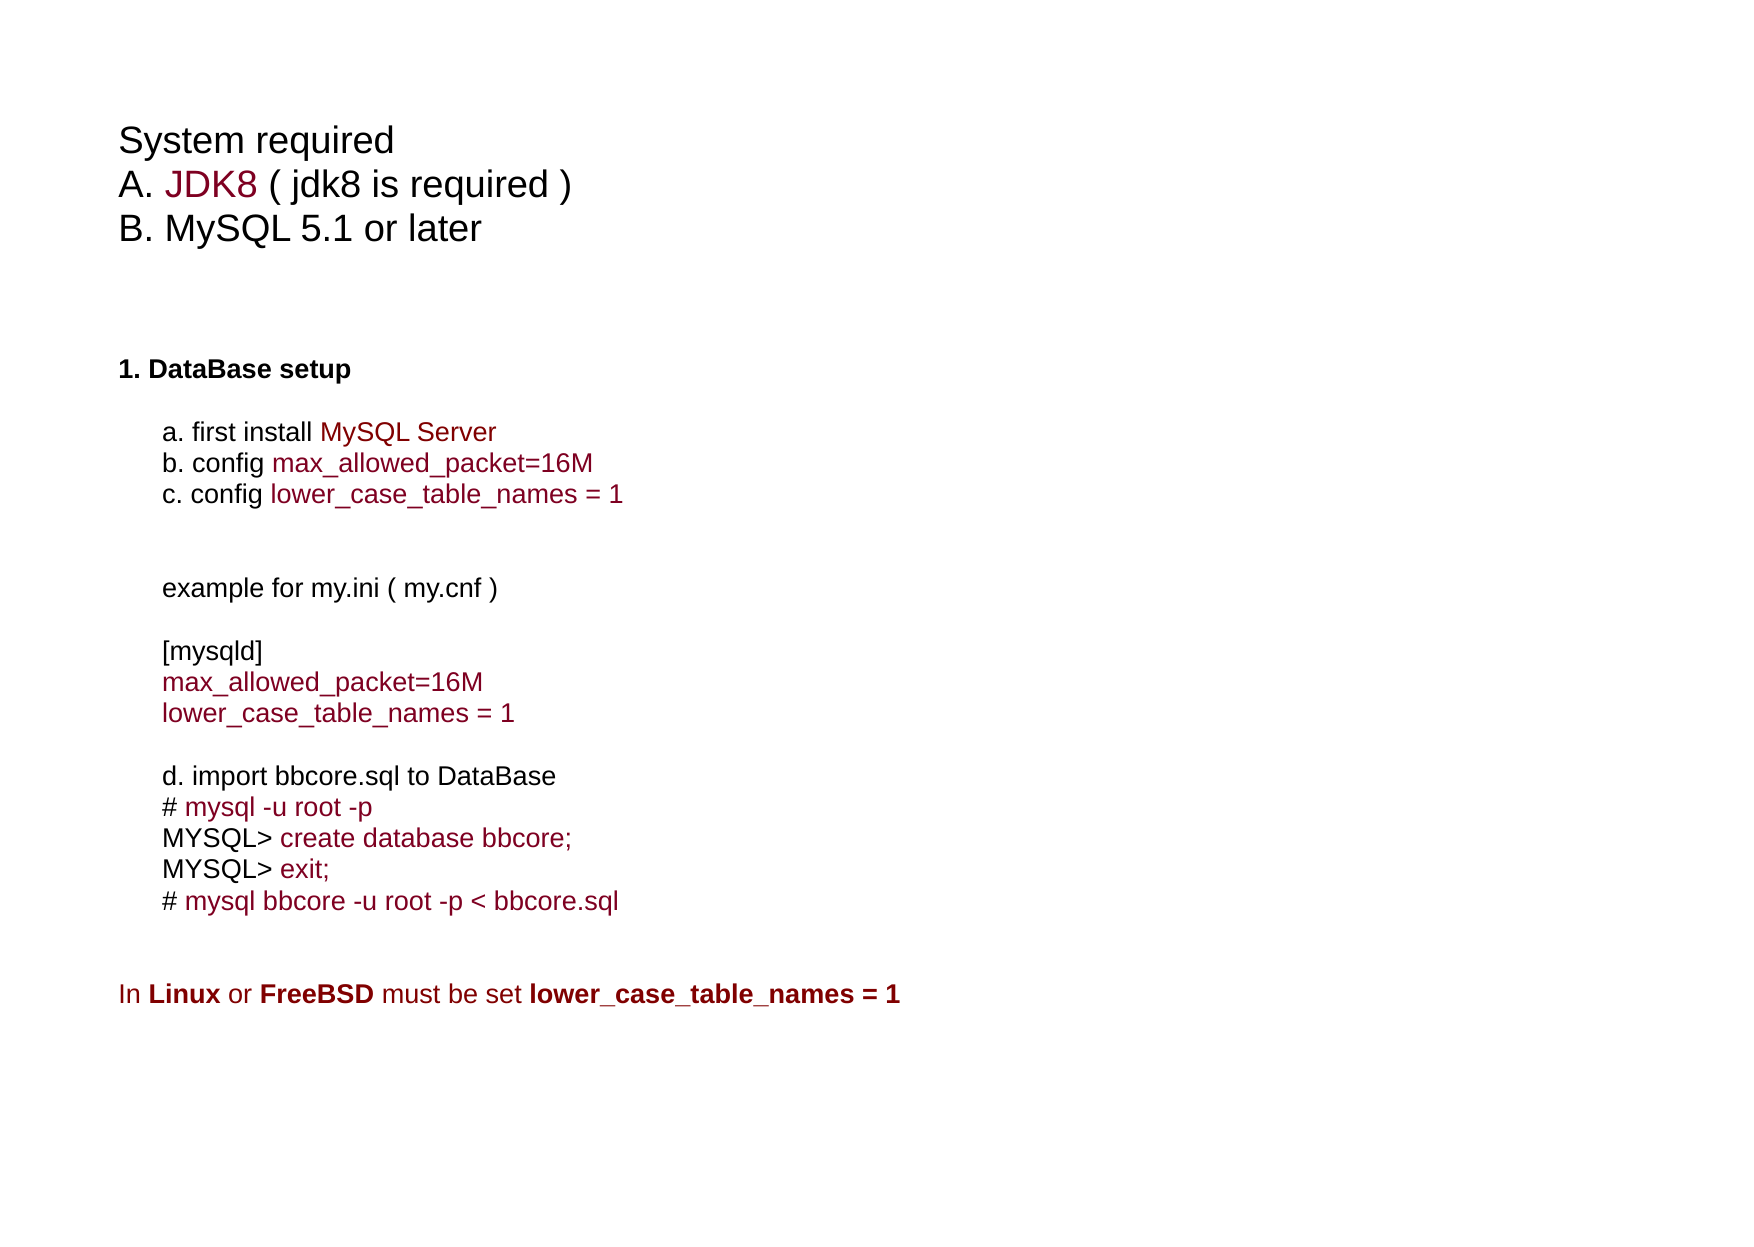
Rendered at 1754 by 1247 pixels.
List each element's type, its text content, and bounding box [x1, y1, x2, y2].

text # mysql -u root -p [118, 791, 1636, 822]
text A. JDK8 ( jdk8 is required ) [118, 162, 1636, 206]
text lower_case_table_names = 1 [118, 697, 1636, 728]
text a. first install MySQL Server [118, 416, 1636, 447]
text B. MySQL 5.1 or later [118, 206, 1636, 249]
text MYSQL> create database bbcore; [118, 822, 1636, 853]
text c. config lower_case_table_names = 1 [118, 478, 1636, 510]
text example for my.ini ( my.cnf ) [118, 572, 1636, 603]
text d. import bbcore.sql to DataBase [118, 760, 1636, 791]
text 1. DataBase setup [118, 353, 1636, 385]
text MYSQL> exit; [118, 853, 1636, 885]
text In Linux or FreeBSD must be set lower_case_table_names = 1 [118, 978, 1636, 1010]
text System required [118, 118, 1636, 162]
text max_allowed_packet=16M [118, 666, 1636, 697]
text [mysqld] [118, 635, 1636, 666]
text # mysql bbcore -u root -p < bbcore.sql [118, 885, 1636, 916]
text b. config max_allowed_packet=16M [118, 447, 1636, 478]
